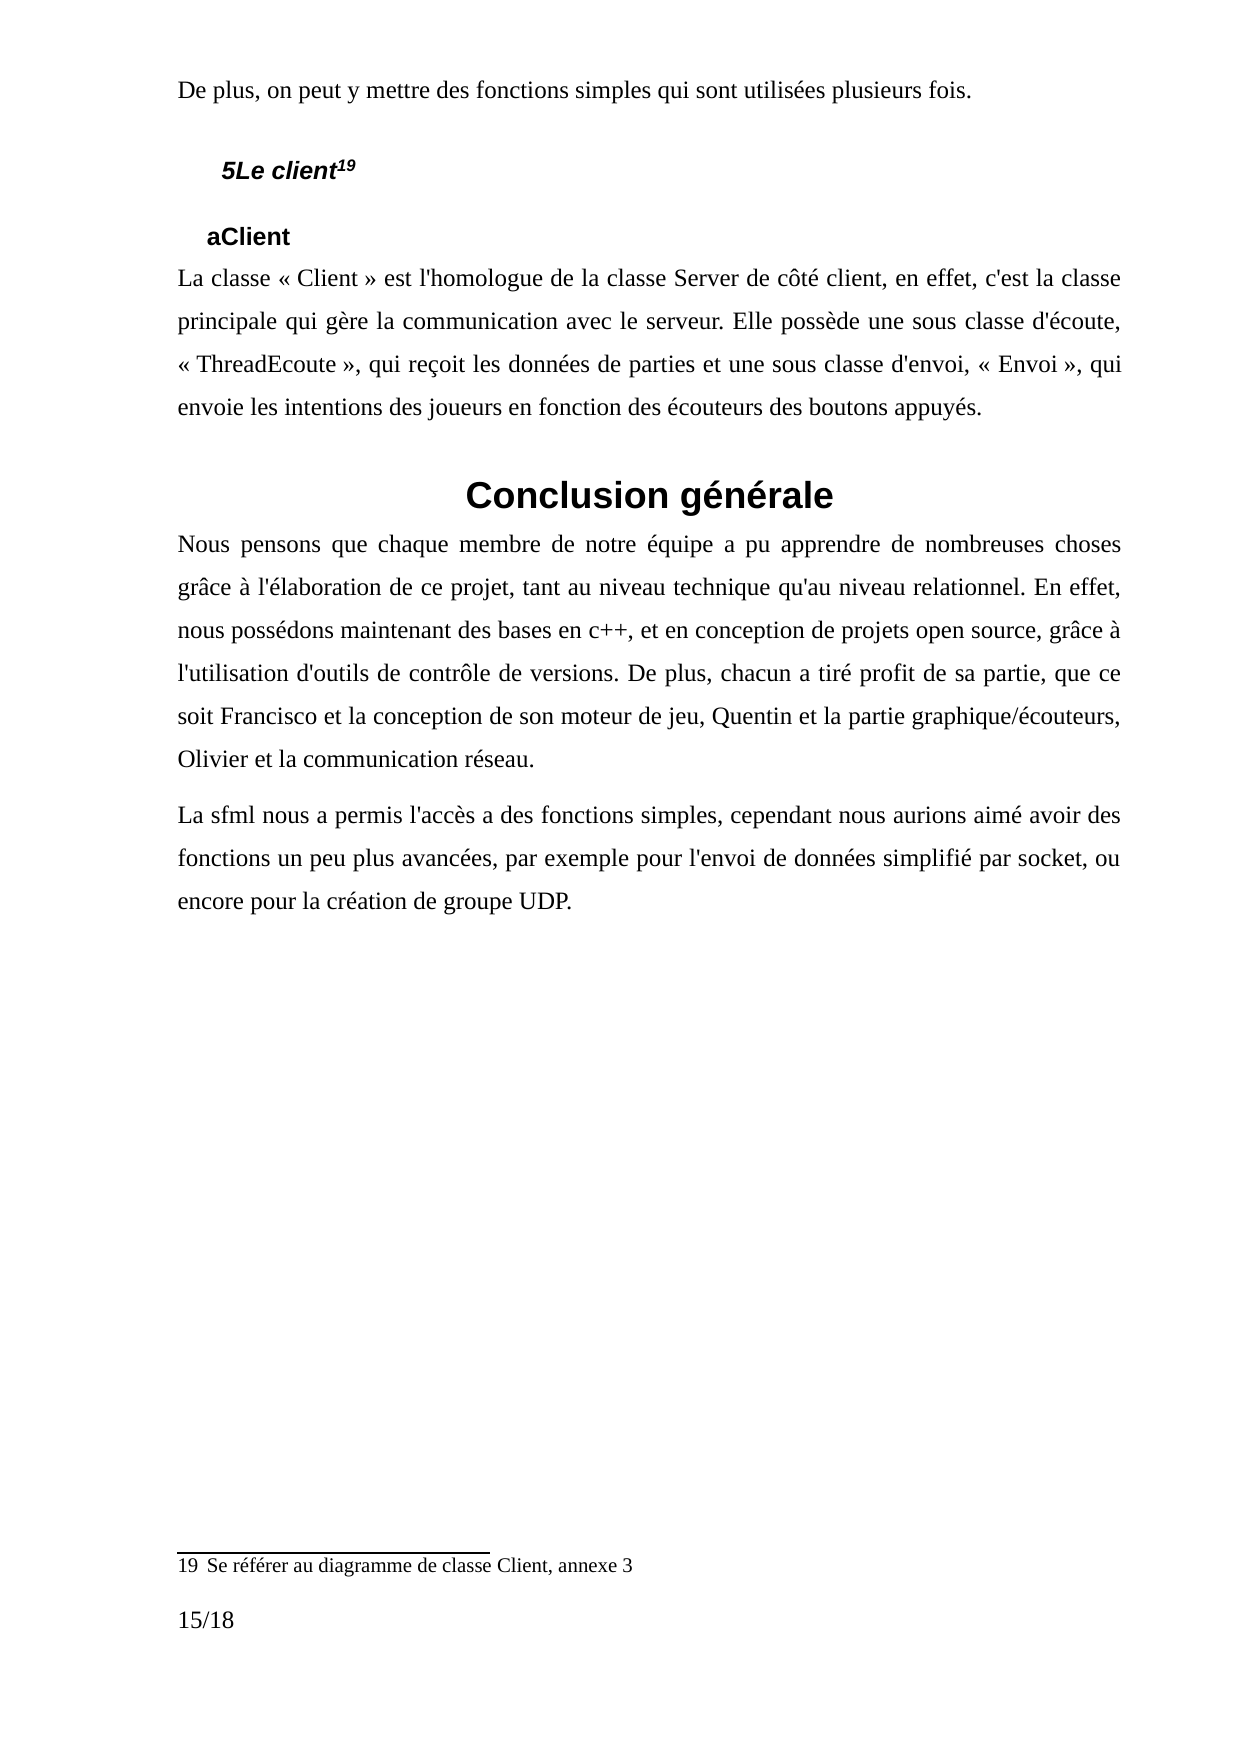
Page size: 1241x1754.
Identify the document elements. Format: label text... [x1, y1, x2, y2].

subtitle Client [177, 222, 1122, 251]
text Nous pensons que chaque membre de notre équipe a pu apprendre de nombreuses choses grâce à l'élaboration de ce projet, tant au niveau technique qu'au niveau relationnel. En effet, nous possédons maintenant des bases en c++, et en conception de projets open source, grâce à l'utilisation d'outils de contrôle de versions. De plus, chacun a tiré profit de sa partie, que ce soit Francisco et la conception de son moteur de jeu, Quentin et la partie graphique/écouteurs, Olivier et la communication réseau. [177, 529, 1122, 773]
text La sfml nous a permis l'accès a des fonctions simples, cependant nous aurions aimé avoir des fonctions un peu plus avancées, par exemple pour l'envoi de données simplifié par socket, ou encore pour la création de groupe UDP. [177, 800, 1122, 915]
text Se référer au diagramme de classe Client, annexe 3 [177, 1553, 1122, 1577]
subtitle Le client [177, 156, 1122, 184]
subtitle Conclusion générale [177, 473, 1122, 516]
text De plus, on peut y mettre des fonctions simples qui sont utilisées plusieurs fois. [177, 75, 1122, 104]
text La classe « Client » est l'homologue de la classe Server de côté client, en effet, c'est la classe principale qui gère la communication avec le serveur. Elle possède une sous classe d'écoute, « ThreadEcoute », qui reçoit les données de parties et une sous classe d'envoi, « Envoi », qui envoie les intentions des joueurs en fonction des écouteurs des boutons appuyés. [177, 263, 1122, 421]
